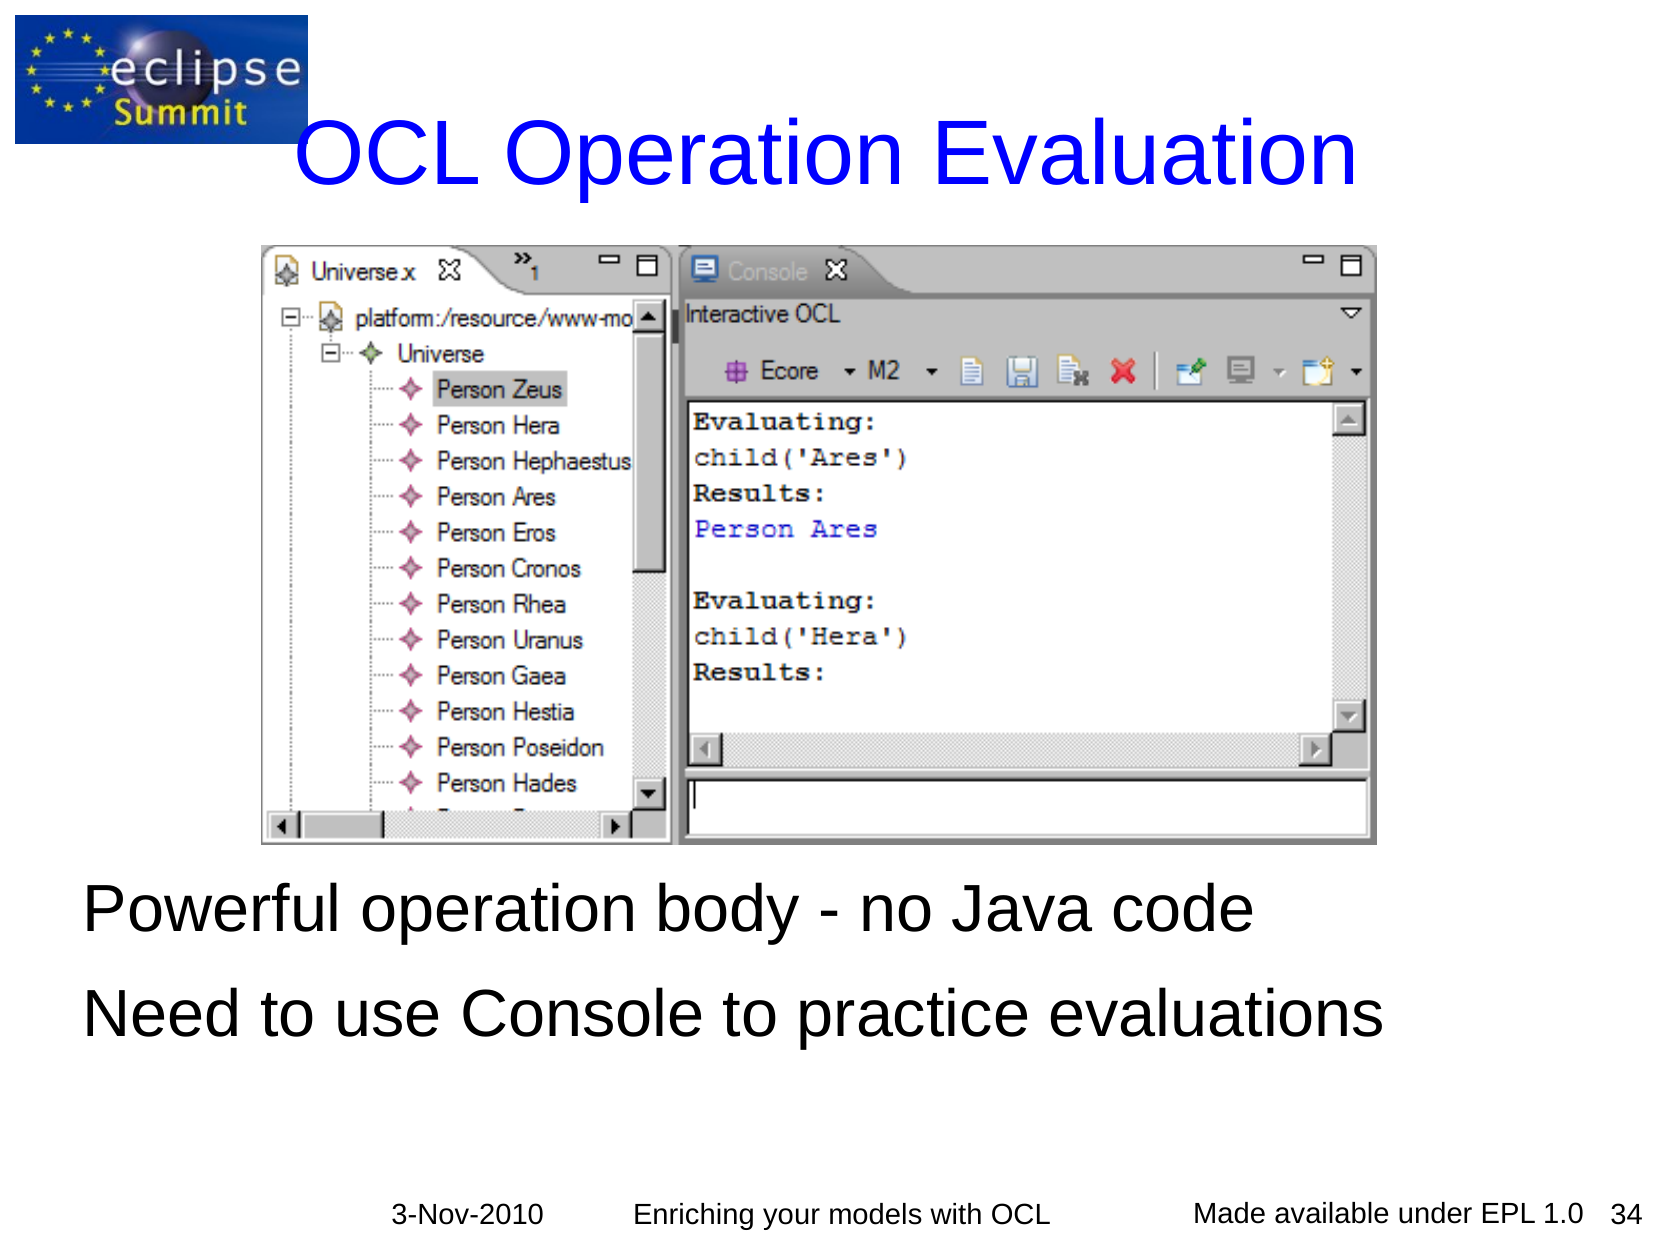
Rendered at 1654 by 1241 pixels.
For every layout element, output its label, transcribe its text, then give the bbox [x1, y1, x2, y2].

picture [15, 15, 308, 144]
list Powerful operation body - no Java code Need to use Console to practice evaluations [82, 871, 1571, 1094]
title OCL Operation Evaluation [82, 56, 1571, 250]
picture [261, 245, 1377, 845]
